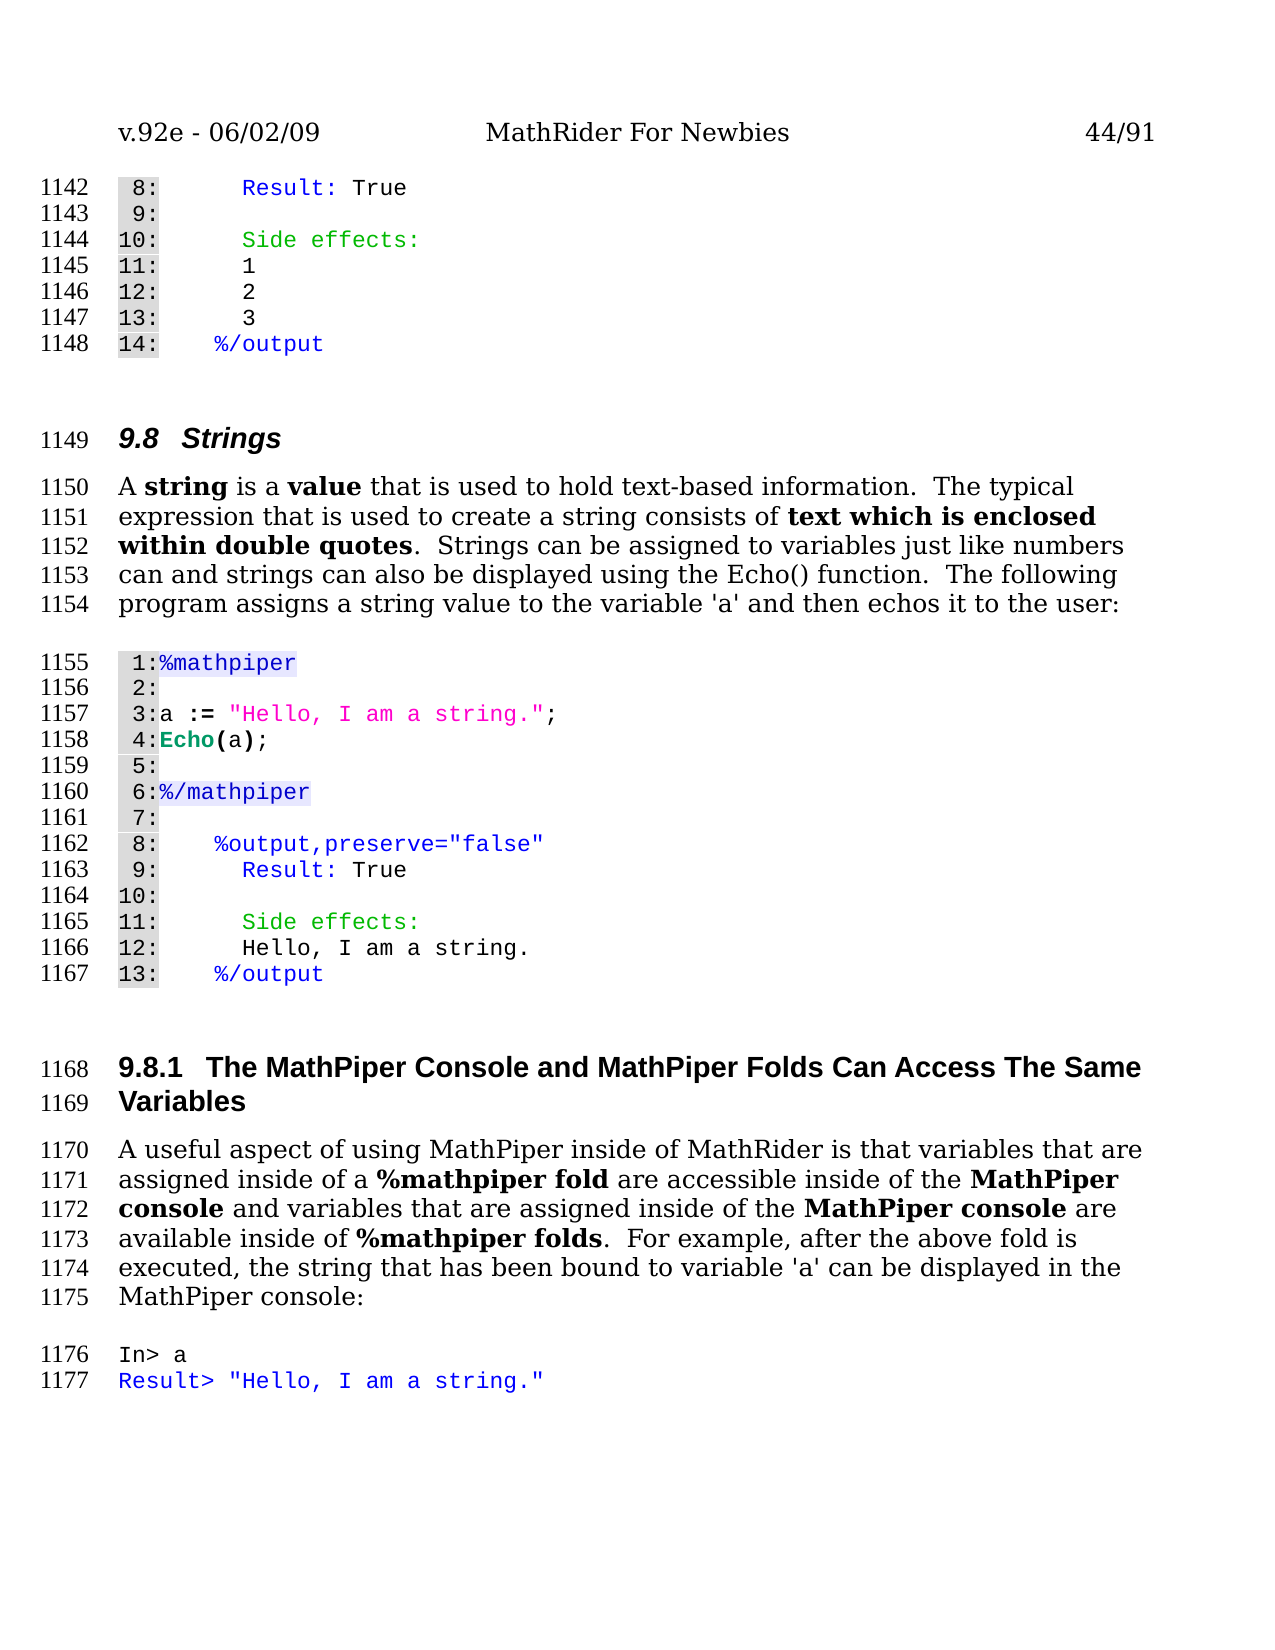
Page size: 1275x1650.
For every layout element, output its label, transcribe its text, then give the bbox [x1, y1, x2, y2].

text 2: [118, 677, 1157, 703]
text 1:%mathpiper [118, 651, 1157, 677]
text 5: [118, 754, 1157, 781]
text Result> "Hello, I am a string." [118, 1369, 1157, 1395]
text 12: Hello, I am a string. [118, 936, 1157, 962]
text 4:Echo(a); [118, 729, 1157, 754]
text 10: Side effects: [118, 229, 1157, 254]
text 7: [118, 806, 1157, 832]
text 8: %output,preserve="false" [118, 832, 1157, 858]
text 12: 2 [118, 281, 1157, 306]
text 11: 1 [118, 254, 1157, 281]
subtitle The MathPiper Console and MathPiper Folds Can Access The Same Variables [118, 1051, 1157, 1118]
text A string is a value that is used to hold text-based information. The typical expression that is used to create a string consists of text which is enclosed within double quotes. Strings can be assigned to variables just like numbers can and strings can also be displayed using the Echo() function. The following program assigns a string value to the variable 'a' and then echos it to the user: [118, 472, 1157, 619]
text 14: %/output [118, 332, 1157, 358]
text 10: [118, 884, 1157, 910]
text 13: %/output [118, 962, 1157, 988]
text 9: [118, 203, 1157, 229]
text In> a [118, 1343, 1157, 1369]
text 3:a := "Hello, I am a string."; [118, 703, 1157, 729]
text 8: Result: True [118, 177, 1157, 203]
text A useful aspect of using MathPiper inside of MathRider is that variables that are assigned inside of a %mathpiper fold are accessible inside of the MathPiper console and variables that are assigned inside of the MathPiper console are available inside of %mathpiper folds. For example, after the above fold is executed, the string that has been bound to variable 'a' can be displayed in the MathPiper console: [118, 1136, 1157, 1311]
text 9: Result: True [118, 858, 1157, 884]
subtitle Strings [118, 421, 1157, 454]
text 11: Side effects: [118, 910, 1157, 936]
text 13: 3 [118, 306, 1157, 332]
text 6:%/mathpiper [118, 781, 1157, 806]
